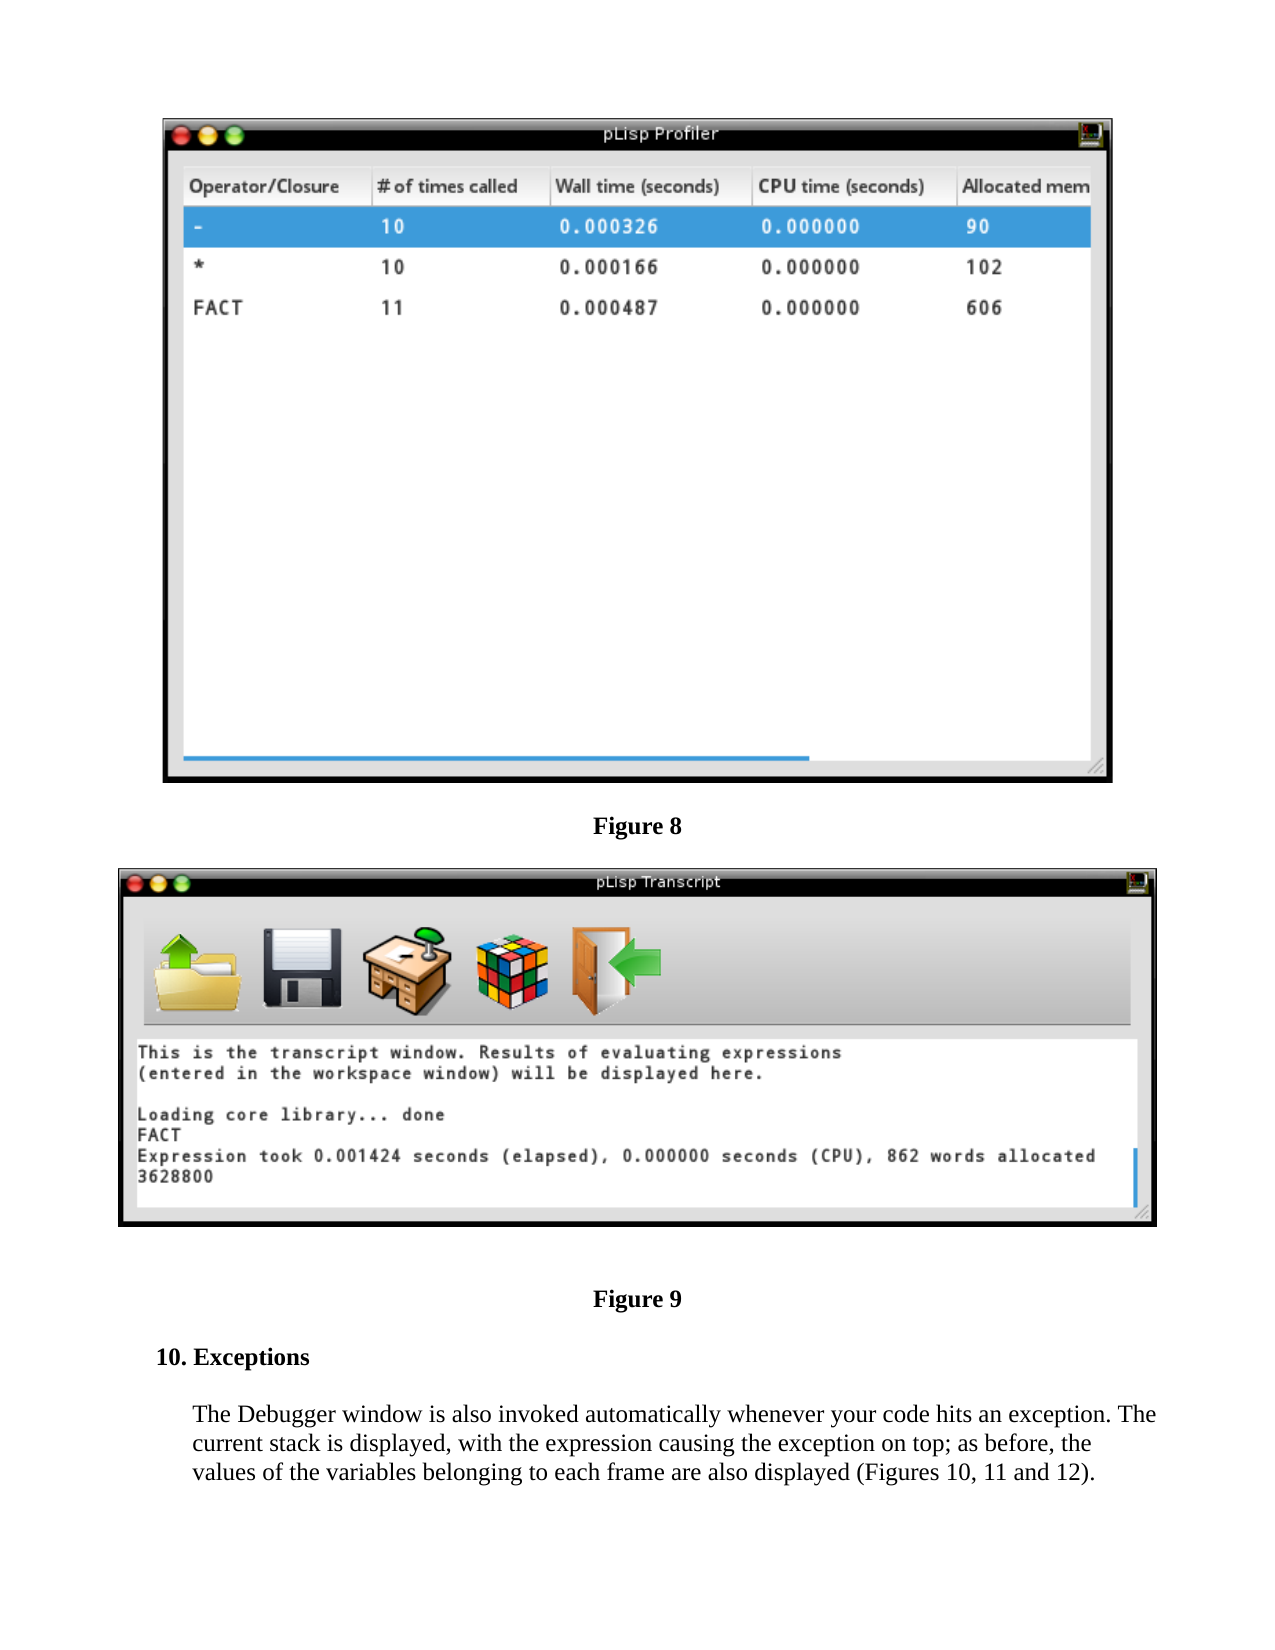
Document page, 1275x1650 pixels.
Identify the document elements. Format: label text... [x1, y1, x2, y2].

text The Debugger window is also invoked automatically whenever your code hits an exception. The current stack is displayed, with the expression causing the exception on top; as before, the values of the variables belonging to each frame are also displayed (Figures 10, 11 and 12). [118, 1399, 1157, 1485]
picture [118, 868, 1157, 1227]
list Exceptions [156, 1342, 1157, 1370]
text Figure 8 [118, 811, 1157, 840]
text Figure 9 [118, 1284, 1157, 1313]
picture [162, 118, 1113, 783]
